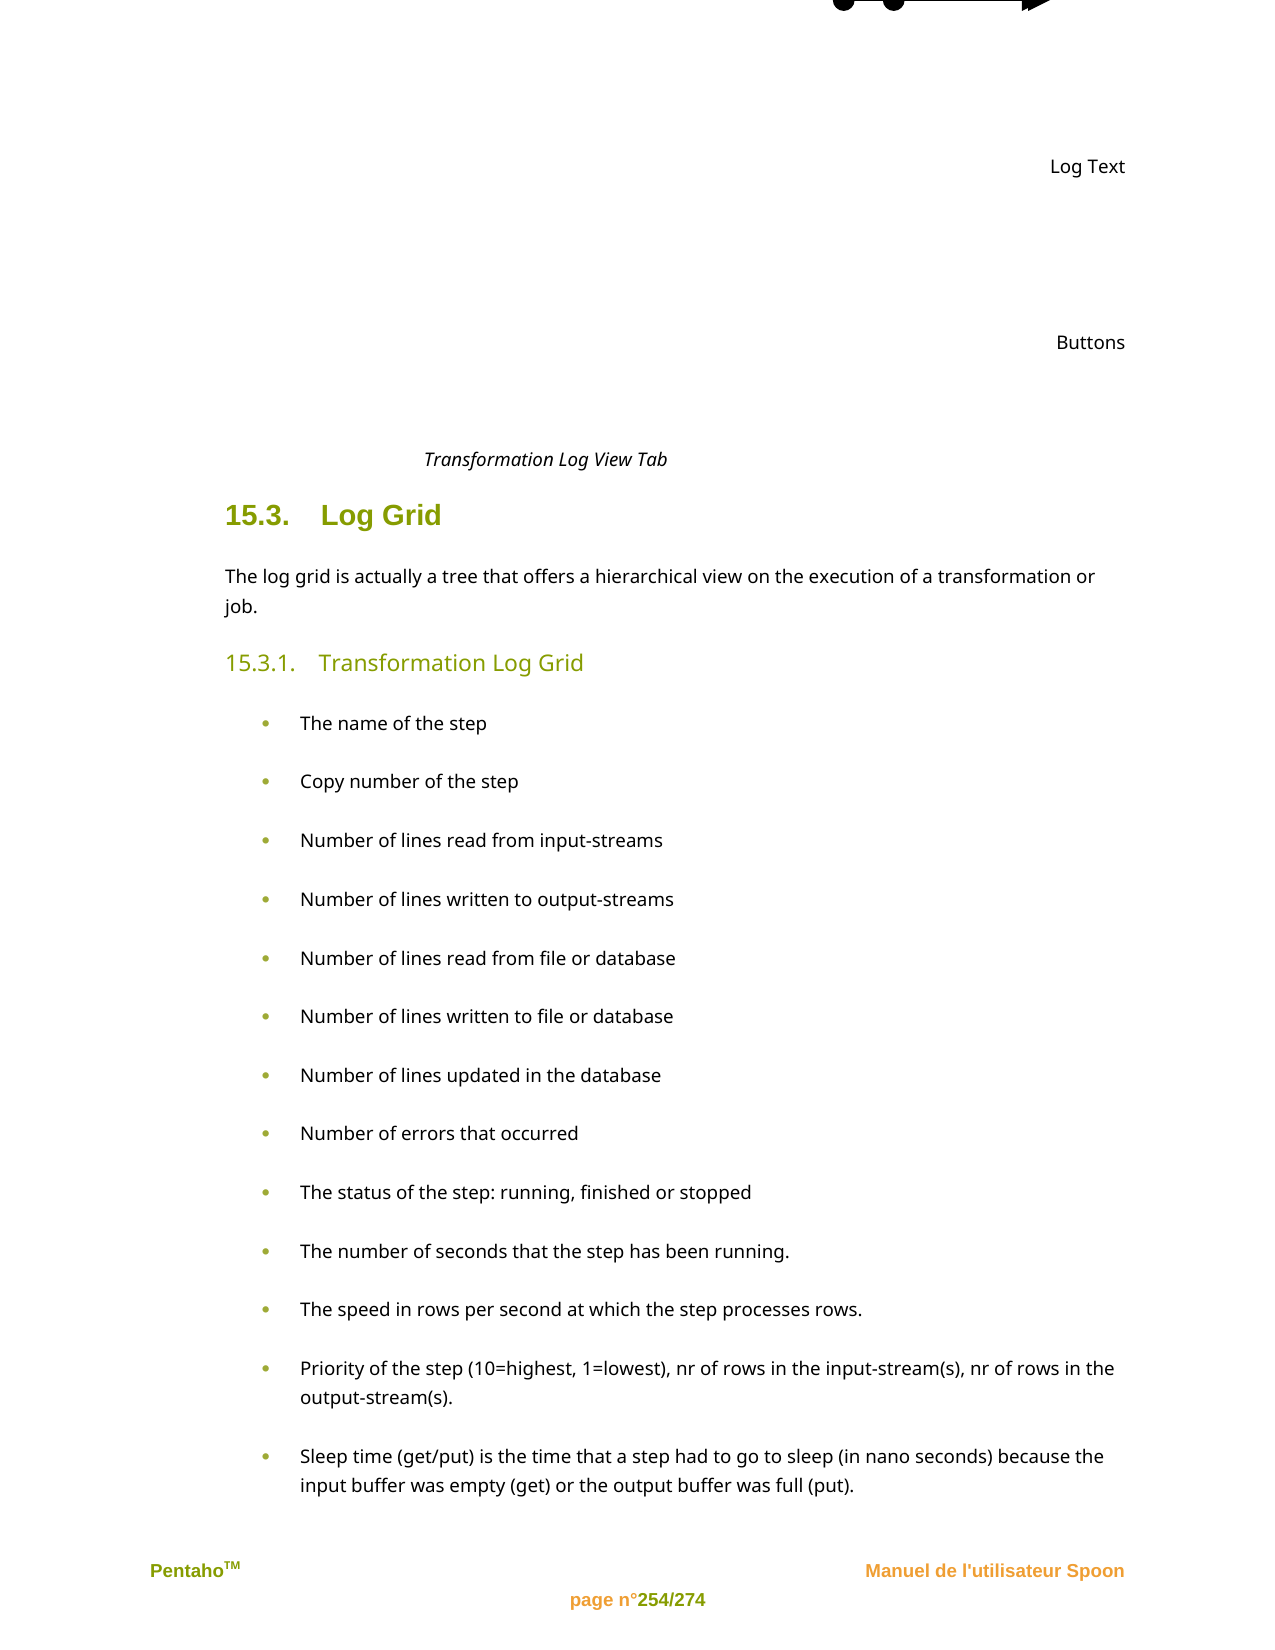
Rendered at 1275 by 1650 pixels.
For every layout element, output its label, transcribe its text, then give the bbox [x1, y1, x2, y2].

list Number of lines written to file or database [262, 1000, 1125, 1029]
subtitle Transformation Log Grid [225, 648, 1125, 677]
text Log Text [225, 150, 1125, 179]
list Number of lines updated in the database [262, 1059, 1125, 1088]
list The speed in rows per second at which the step processes rows. [262, 1293, 1125, 1323]
list The name of the step [262, 707, 1125, 736]
list Number of lines read from input-streams [262, 824, 1125, 853]
text Transformation Log View Tab [225, 443, 1125, 472]
text The log grid is actually a tree that offers a hierarchical view on the execution of a transformation or job. [225, 561, 1125, 619]
list Copy number of the step [262, 766, 1125, 795]
list The status of the step: running, finished or stopped [262, 1176, 1125, 1205]
list Number of errors that occurred [262, 1117, 1125, 1147]
text Buttons [225, 326, 1125, 355]
subtitle Log Grid [225, 502, 1125, 531]
list Priority of the step (10=highest, 1=lowest), nr of rows in the input-stream(s), nr of rows in the output-stream(s). [262, 1352, 1125, 1410]
list Sleep time (get/put) is the time that a step had to go to sleep (in nano seconds) because the input buffer was empty (get) or the output buffer was full (put). [262, 1440, 1125, 1498]
list Number of lines written to output-streams [262, 883, 1125, 912]
list The number of seconds that the step has been running. [262, 1235, 1125, 1264]
list Number of lines read from file or database [262, 942, 1125, 971]
